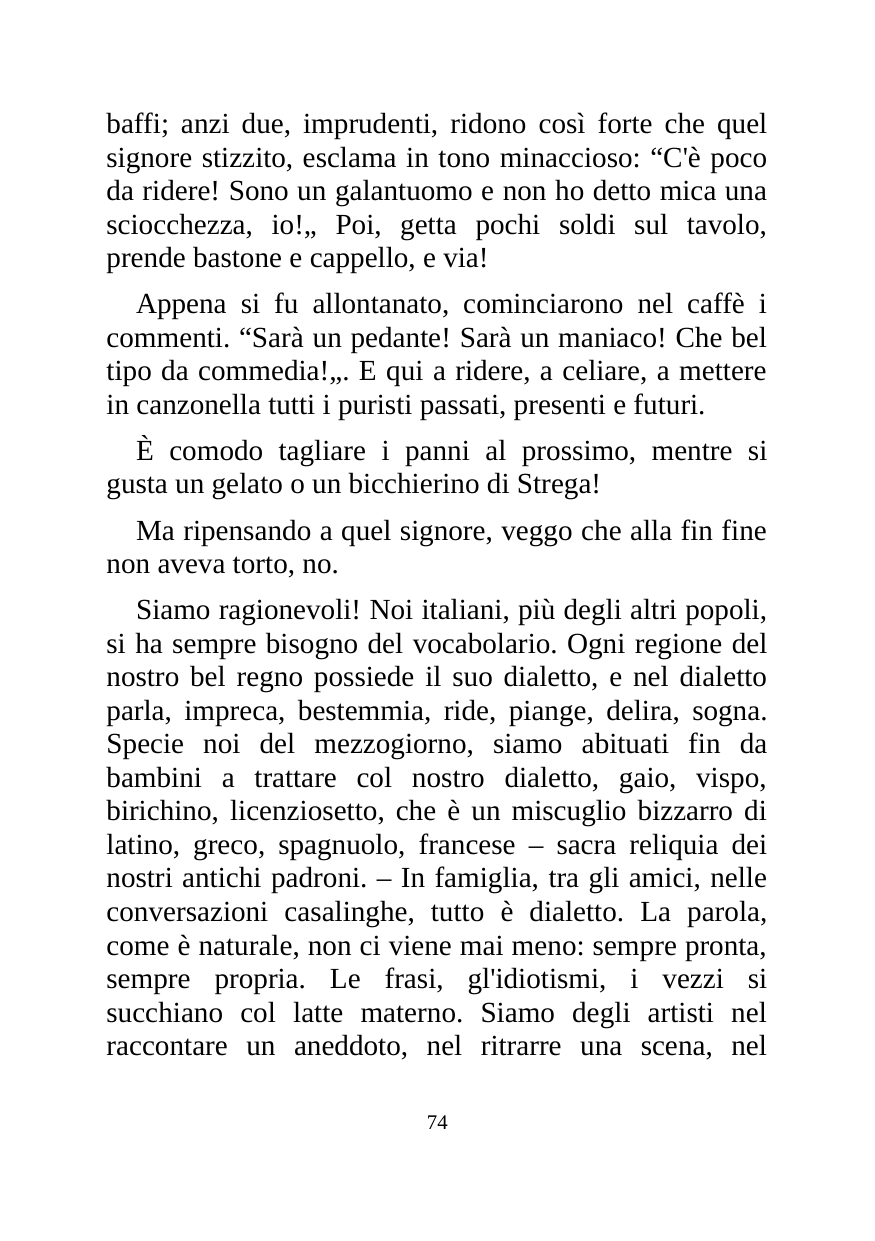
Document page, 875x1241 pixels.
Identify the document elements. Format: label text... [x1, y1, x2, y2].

text Appena si fu allontanato, cominciarono nel caffè i commenti. “Sarà un pedante! Sarà un maniaco! Che bel tipo da commedia!„. E qui a ridere, a celiare, a mettere in canzonella tutti i puristi passati, presenti e futuri. [106, 286, 768, 421]
text È comodo tagliare i panni al prossimo, mentre si gusta un gelato o un bicchierino di Strega! [106, 433, 768, 500]
text baffi; anzi due, imprudenti, ridono così forte che quel signore stizzito, esclama in tono minaccioso: “C'è poco da ridere! Sono un galantuomo e non ho detto mica una sciocchezza, io!„ Poi, getta pochi soldi sul tavolo, prende bastone e cappello, e via! [106, 106, 768, 274]
text Siamo ragionevoli! Noi italiani, più degli altri popoli, si ha sempre bisogno del vocabolario. Ogni regione del nostro bel regno possiede il suo dialetto, e nel dialetto parla, impreca, bestemmia, ride, piange, delira, sogna. Specie noi del mezzogiorno, siamo abituati fin da bambini a trattare col nostro dialetto, gaio, vispo, birichino, licenziosetto, che è un miscuglio bizzarro di latino, greco, spagnuolo, francese – sacra reliquia dei nostri antichi padroni. – In famiglia, tra gli amici, nelle conversazioni casalinghe, tutto è dialetto. La parola, come è naturale, non ci viene mai meno: sempre pronta, sempre propria. Le frasi, gl'idiotismi, i vezzi si succhiano col latte materno. Siamo degli artisti nel raccontare un aneddoto, nel ritrarre una scena, nel [106, 592, 768, 1062]
text Ma ripensando a quel signore, veggo che alla fin fine non aveva torto, no. [106, 513, 768, 580]
